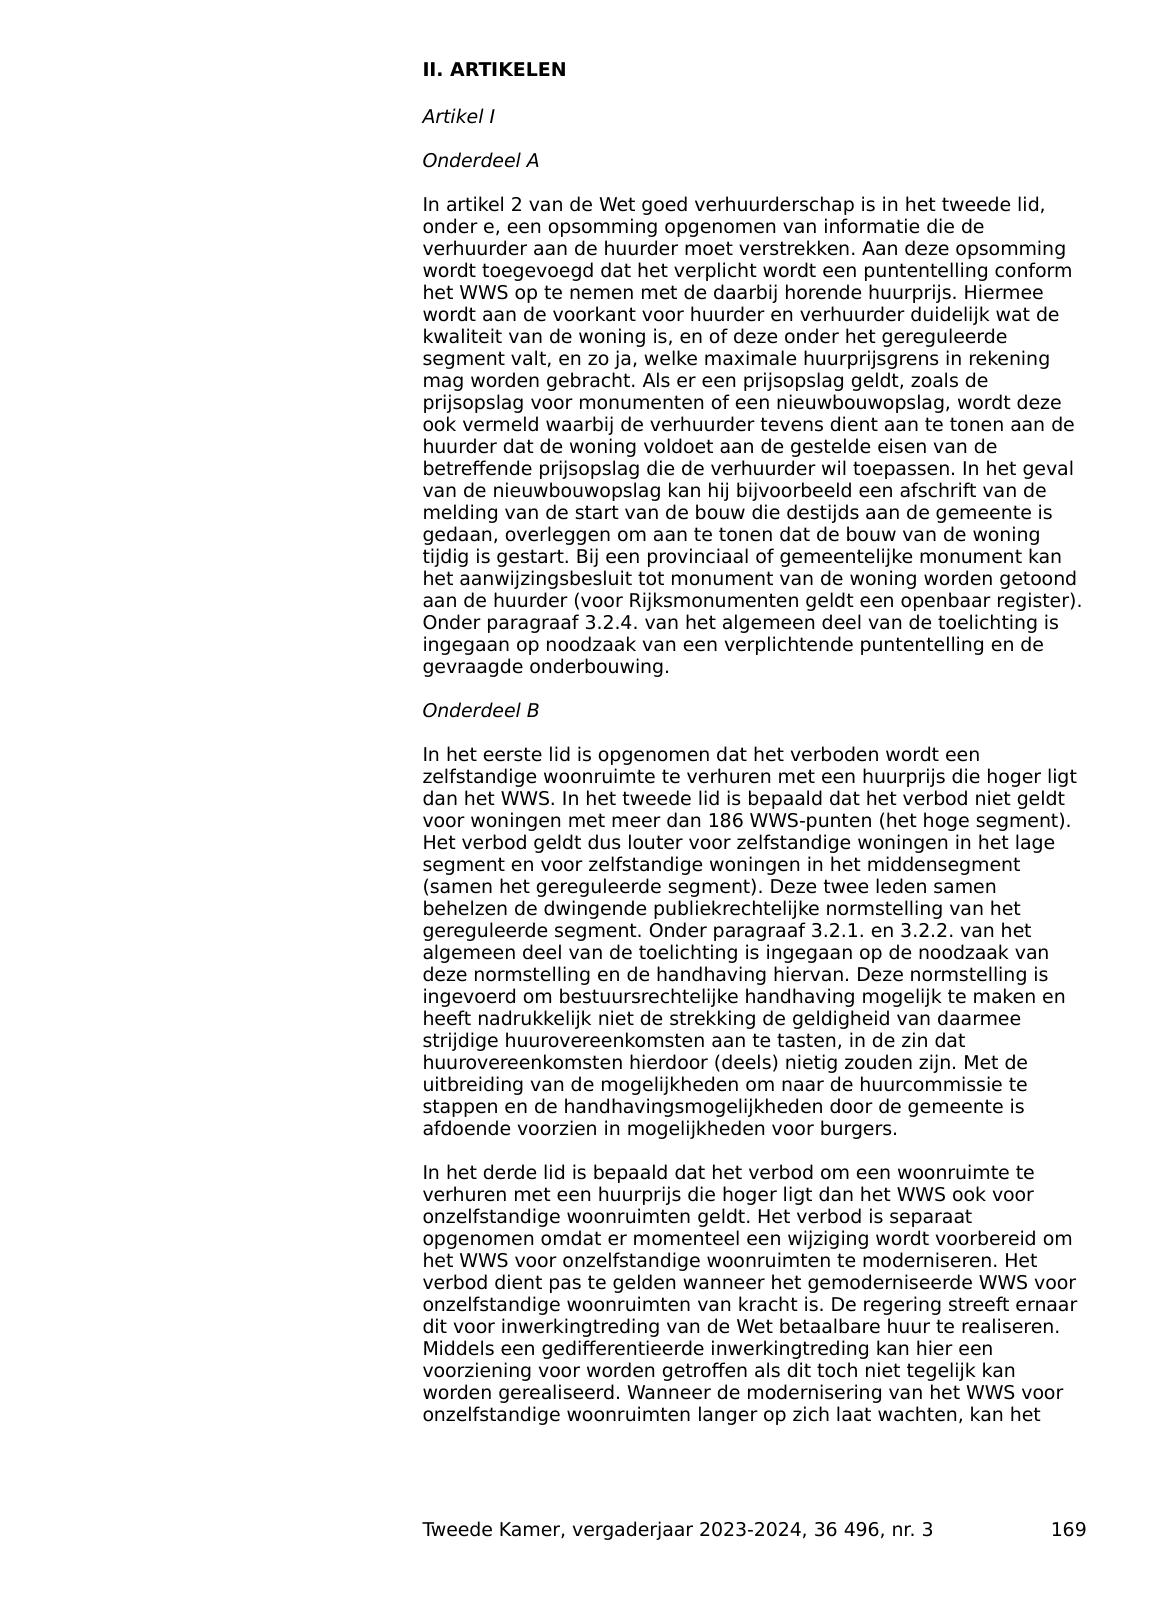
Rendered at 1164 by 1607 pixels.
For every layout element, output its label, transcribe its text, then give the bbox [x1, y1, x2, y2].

text In het eerste lid is opgenomen dat het verboden wordt een zelfstandige woonruimte te verhuren met een huurprijs die hoger ligt dan het WWS. In het tweede lid is bepaald dat het verbod niet geldt voor woningen met meer dan 186 WWS-punten (het hoge segment). Het verbod geldt dus louter voor zelfstandige woningen in het lage segment en voor zelfstandige woningen in het middensegment (samen het gereguleerde segment). Deze twee leden samen behelzen de dwingende publiekrechtelijke normstelling van het gereguleerde segment. Onder paragraaf 3.2.1. en 3.2.2. van het algemeen deel van de toelichting is ingegaan op de noodzaak van deze normstelling en de handhaving hiervan. Deze normstelling is ingevoerd om bestuursrechtelijke handhaving mogelijk te maken en heeft nadrukkelijk niet de strekking de geldigheid van daarmee strijdige huurovereenkomsten aan te tasten, in de zin dat huurovereenkomsten hierdoor (deels) nietig zouden zijn. Met de uitbreiding van de mogelijkheden om naar de huurcommissie te stappen en de handhavingsmogelijkheden door de gemeente is afdoende voorzien in mogelijkheden voor burgers. [422, 744, 1087, 1140]
text In artikel 2 van de Wet goed verhuurderschap is in het tweede lid, onder e, een opsomming opgenomen van informatie die de verhuurder aan de huurder moet verstrekken. Aan deze opsomming wordt toegevoegd dat het verplicht wordt een puntentelling conform het WWS op te nemen met de daarbij horende huurprijs. Hiermee wordt aan de voorkant voor huurder en verhuurder duidelijk wat de kwaliteit van de woning is, en of deze onder het gereguleerde segment valt, en zo ja, welke maximale huurprijsgrens in rekening mag worden gebracht. Als er een prijsopslag geldt, zoals de prijsopslag voor monumenten of een nieuwbouwopslag, wordt deze ook vermeld waarbij de verhuurder tevens dient aan te tonen aan de huurder dat de woning voldoet aan de gestelde eisen van de betreffende prijsopslag die de verhuurder wil toepassen. In het geval van de nieuwbouwopslag kan hij bijvoorbeeld een afschrift van de melding van de start van de bouw die destijds aan de gemeente is gedaan, overleggen om aan te tonen dat de bouw van de woning tijdig is gestart. Bij een provinciaal of gemeentelijke monument kan het aanwijzingsbesluit tot monument van de woning worden getoond aan de huurder (voor Rijksmonumenten geldt een openbaar register). Onder paragraaf 3.2.4. van het algemeen deel van de toelichting is ingegaan op noodzaak van een verplichtende puntentelling en de gevraagde onderbouwing. [422, 194, 1087, 678]
subtitle Artikel I [422, 106, 1087, 128]
subtitle II. ARTIKELEN [422, 59, 1087, 81]
subtitle Onderdeel B [422, 700, 1087, 722]
subtitle Onderdeel A [422, 150, 1087, 172]
text In het derde lid is bepaald dat het verbod om een woonruimte te verhuren met een huurprijs die hoger ligt dan het WWS ook voor onzelfstandige woonruimten geldt. Het verbod is separaat opgenomen omdat er momenteel een wijziging wordt voorbereid om het WWS voor onzelfstandige woonruimten te moderniseren. Het verbod dient pas te gelden wanneer het gemoderniseerde WWS voor onzelfstandige woonruimten van kracht is. De regering streeft ernaar dit voor inwerkingtreding van de Wet betaalbare huur te realiseren. Middels een gedifferentieerde inwerkingtreding kan hier een voorziening voor worden getroffen als dit toch niet tegelijk kan worden gerealiseerd. Wanneer de modernisering van het WWS voor onzelfstandige woonruimten langer op zich laat wachten, kan het [422, 1162, 1087, 1426]
